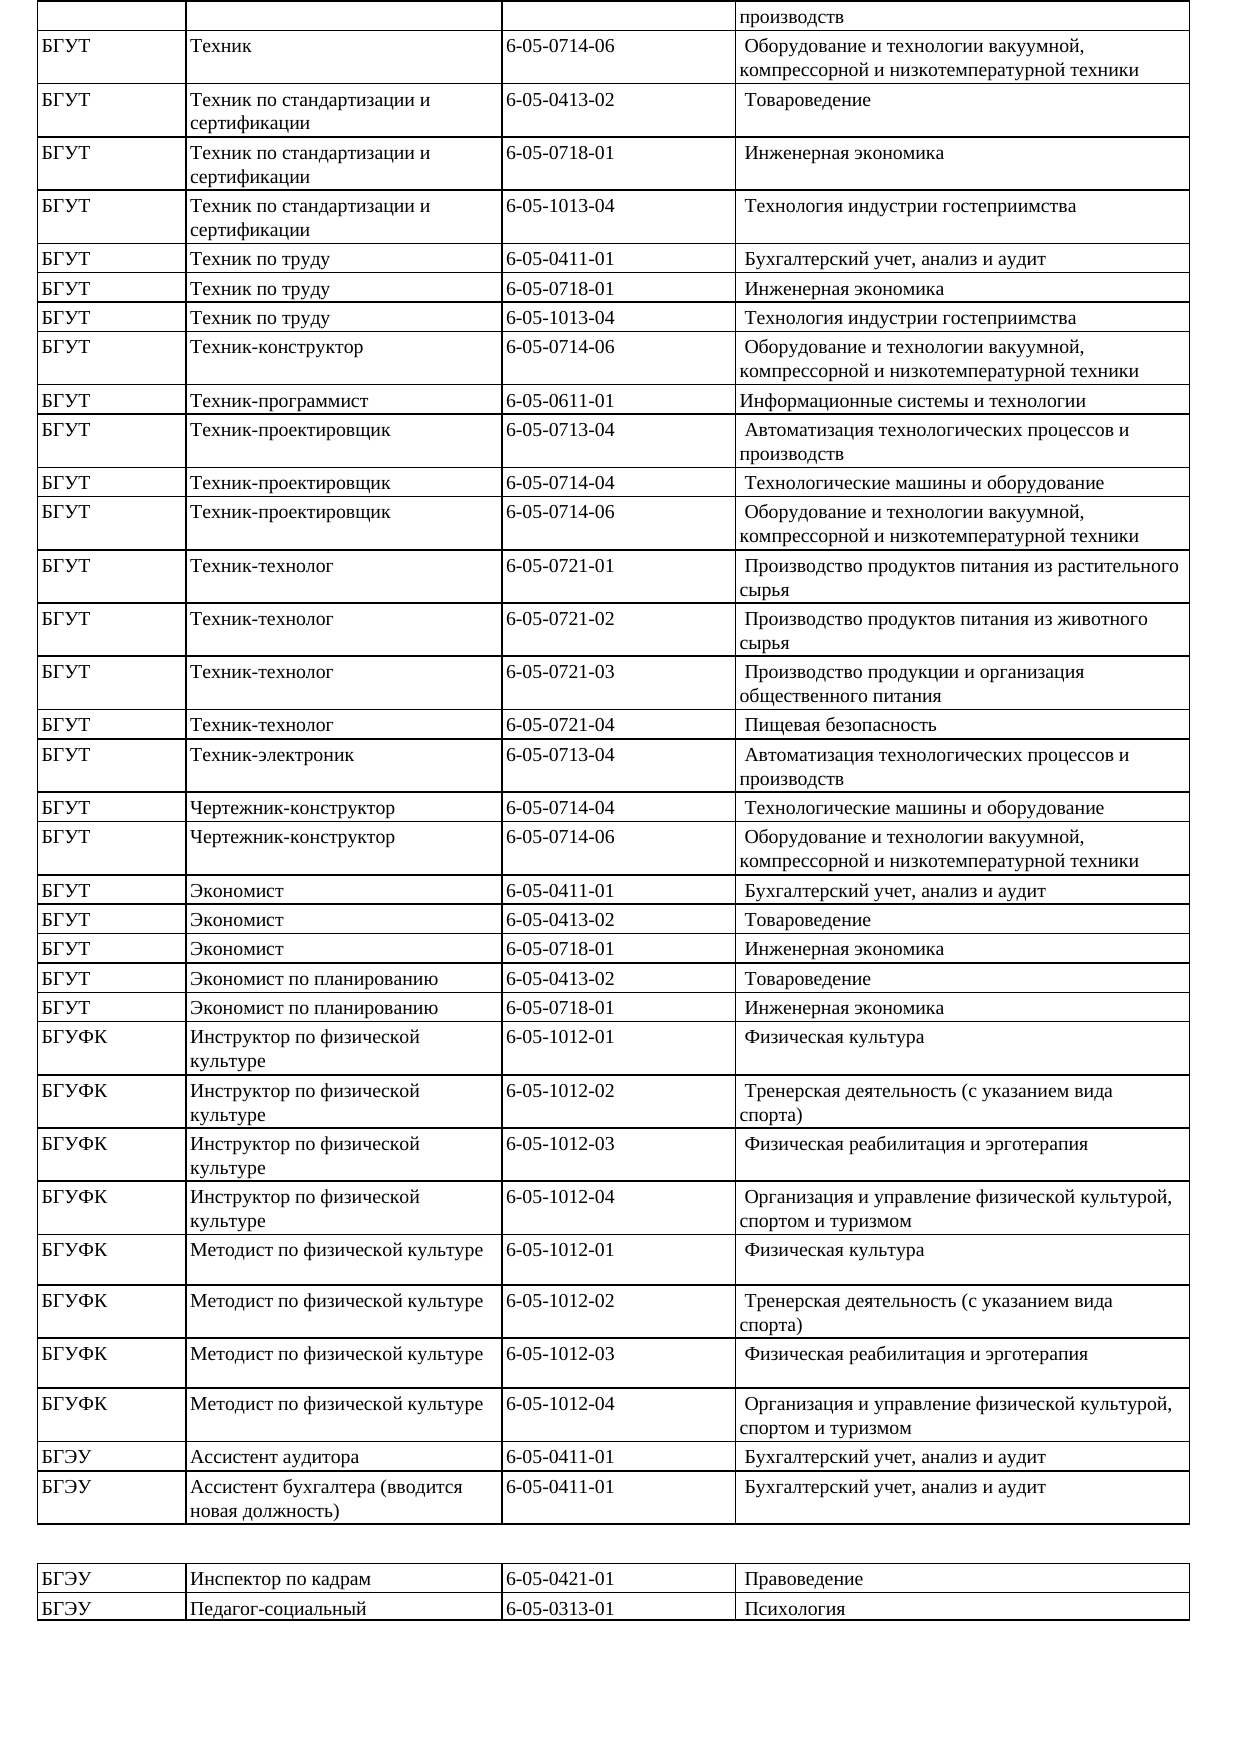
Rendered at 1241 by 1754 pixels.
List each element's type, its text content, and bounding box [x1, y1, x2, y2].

table_cell 6-05-1012-02 [503, 1286, 735, 1337]
table_cell БГУТ [38, 244, 185, 272]
table_cell Чертежник-конструктор [187, 822, 501, 874]
table_cell БГЭУ [38, 1442, 185, 1470]
table_cell Педагог-социальный [187, 1593, 501, 1619]
table_cell Физическая реабилитация и эрготерапия [736, 1339, 1189, 1387]
table_cell Бухгалтерский учет, анализ и аудит [736, 876, 1189, 903]
table_cell Техник по труду [187, 303, 501, 331]
table_cell БГУТ [38, 385, 185, 413]
table_cell Техник по стандартизации и сертификации [187, 84, 501, 136]
table_cell Техник-программист [187, 385, 501, 413]
table_cell Автоматизация технологических процессов и производств [736, 415, 1189, 466]
table_header Инспектор по кадрам [187, 1564, 501, 1592]
table_cell 6-05-1012-04 [503, 1389, 735, 1441]
table_cell 6-05-1012-01 [503, 1235, 735, 1284]
table_cell Физическая реабилитация и эрготерапия [736, 1129, 1189, 1180]
table_cell Экономист [187, 934, 501, 962]
table_cell Производство продукции и организация общественного питания [736, 657, 1189, 709]
table_cell 6-05-0411-01 [503, 1472, 735, 1523]
table_cell 6-05-0713-04 [503, 740, 735, 791]
table_cell Товароведение [736, 84, 1189, 136]
table_cell Оборудование и технологии вакуумной, компрессорной и низкотемпературной техники [736, 31, 1189, 83]
table_cell 6-05-0714-06 [503, 31, 735, 83]
table_cell БГЭУ [38, 1593, 185, 1619]
table_cell 6-05-0413-02 [503, 964, 735, 991]
table_header БГЭУ [38, 1564, 185, 1592]
table_cell БГУФК [38, 1182, 185, 1234]
table_cell 6-05-0721-04 [503, 710, 735, 738]
table_cell 6-05-0718-01 [503, 934, 735, 962]
table_cell Организация и управление физической культурой, спортом и туризмом [736, 1389, 1189, 1441]
table_cell Инженерная экономика [736, 934, 1189, 962]
table_cell Техник-проектировщик [187, 468, 501, 496]
table_cell Оборудование и технологии вакуумной, компрессорной и низкотемпературной техники [736, 497, 1189, 549]
table_cell Тренерская деятельность (с указанием вида спорта) [736, 1286, 1189, 1337]
table_cell Техник-проектировщик [187, 497, 501, 549]
table_cell Производство продуктов питания из растительного сырья [736, 551, 1189, 602]
table_cell 6-05-0714-06 [503, 822, 735, 874]
table_cell 6-05-1012-03 [503, 1129, 735, 1180]
table_cell 6-05-0721-03 [503, 657, 735, 709]
table_cell 6-05-0411-01 [503, 876, 735, 903]
table_cell Физическая культура [736, 1235, 1189, 1284]
table_cell 6-05-0718-01 [503, 138, 735, 189]
table_cell БГУТ [38, 84, 185, 136]
table_cell Технологические машины и оборудование [736, 793, 1189, 821]
table_cell БГУТ [38, 497, 185, 549]
table_cell БГУТ [38, 303, 185, 331]
table_cell Техник [187, 31, 501, 83]
table_cell Техник-проектировщик [187, 415, 501, 466]
table_header Правоведение [736, 1564, 1189, 1592]
table_cell Товароведение [736, 964, 1189, 991]
table_cell БГУТ [38, 604, 185, 655]
table_cell БГУТ [38, 993, 185, 1021]
table_cell Инженерная экономика [736, 138, 1189, 189]
table_cell Техник-конструктор [187, 332, 501, 384]
table_cell Оборудование и технологии вакуумной, компрессорной и низкотемпературной техники [736, 332, 1189, 384]
table_cell Производство продуктов питания из животного сырья [736, 604, 1189, 655]
table_cell Чертежник-конструктор [187, 793, 501, 821]
table_cell 6-05-0313-01 [503, 1593, 735, 1619]
table_cell Инженерная экономика [736, 993, 1189, 1021]
table_cell Тренерская деятельность (с указанием вида спорта) [736, 1076, 1189, 1127]
table_cell Ассистент аудитора [187, 1442, 501, 1470]
table_cell БГУТ [38, 793, 185, 821]
table_cell БГУФК [38, 1235, 185, 1284]
table_cell Ассистент бухгалтера (вводится новая должность) [187, 1472, 501, 1523]
table_cell 6-05-1013-04 [503, 191, 735, 242]
table_cell БГУТ [38, 332, 185, 384]
table_cell Экономист по планированию [187, 993, 501, 1021]
table_cell Автоматизация технологических процессов и производств [736, 740, 1189, 791]
table_cell Техник по стандартизации и сертификации [187, 138, 501, 189]
table_cell Товароведение [736, 905, 1189, 933]
table_cell Методист по физической культуре [187, 1389, 501, 1441]
table_cell [187, 2, 501, 29]
table_cell Организация и управление физической культурой, спортом и туризмом [736, 1182, 1189, 1234]
table_cell Экономист [187, 905, 501, 933]
table_cell Бухгалтерский учет, анализ и аудит [736, 1442, 1189, 1470]
table_cell БГУТ [38, 876, 185, 903]
table_cell БГУТ [38, 822, 185, 874]
table_cell Техник-технолог [187, 604, 501, 655]
table_cell производств [736, 2, 1189, 29]
table_cell Методист по физической культуре [187, 1235, 501, 1284]
table_cell БГУТ [38, 191, 185, 242]
table_cell БГУФК [38, 1129, 185, 1180]
table_cell 6-05-0411-01 [503, 244, 735, 272]
table_cell 6-05-0721-01 [503, 551, 735, 602]
table_cell Оборудование и технологии вакуумной, компрессорной и низкотемпературной техники [736, 822, 1189, 874]
table_cell Методист по физической культуре [187, 1339, 501, 1387]
table_cell БГУТ [38, 138, 185, 189]
table_cell 6-05-0721-02 [503, 604, 735, 655]
table_cell БГУТ [38, 905, 185, 933]
table_cell 6-05-0718-01 [503, 993, 735, 1021]
table_cell 6-05-0713-04 [503, 415, 735, 466]
table_cell 6-05-0714-06 [503, 497, 735, 549]
table_cell 6-05-0611-01 [503, 385, 735, 413]
table_cell Инструктор по физической культуре [187, 1182, 501, 1234]
table_cell БГУТ [38, 934, 185, 962]
table_cell Информационные системы и технологии [736, 385, 1189, 413]
table_cell Техник-технолог [187, 657, 501, 709]
table_cell БГЭУ [38, 1472, 185, 1523]
table_cell Инструктор по физической культуре [187, 1022, 501, 1074]
table_cell БГУФК [38, 1389, 185, 1441]
table_cell Техник-технолог [187, 710, 501, 738]
table_cell БГУТ [38, 657, 185, 709]
table_cell Техник по труду [187, 244, 501, 272]
table_cell 6-05-1012-02 [503, 1076, 735, 1127]
table_cell Технология индустрии гостеприимства [736, 191, 1189, 242]
table_cell Бухгалтерский учет, анализ и аудит [736, 1472, 1189, 1523]
table_cell 6-05-0714-04 [503, 793, 735, 821]
table_cell Методист по физической культуре [187, 1286, 501, 1337]
table_cell БГУТ [38, 964, 185, 991]
table_cell Пищевая безопасность [736, 710, 1189, 738]
table_cell Техник по труду [187, 273, 501, 301]
table_cell Психология [736, 1593, 1189, 1619]
table_cell 6-05-1012-03 [503, 1339, 735, 1387]
table_cell БГУФК [38, 1286, 185, 1337]
table_header 6-05-0421-01 [503, 1564, 735, 1592]
table_cell Инструктор по физической культуре [187, 1076, 501, 1127]
table_cell Экономист по планированию [187, 964, 501, 991]
table_cell 6-05-0714-04 [503, 468, 735, 496]
table_cell Инженерная экономика [736, 273, 1189, 301]
table_cell Техник-технолог [187, 551, 501, 602]
table_cell 6-05-1012-01 [503, 1022, 735, 1074]
table_cell Бухгалтерский учет, анализ и аудит [736, 244, 1189, 272]
table_cell Технологические машины и оборудование [736, 468, 1189, 496]
table_cell БГУТ [38, 468, 185, 496]
table_cell [503, 2, 735, 29]
table_cell Техник-электроник [187, 740, 501, 791]
table_cell Физическая культура [736, 1022, 1189, 1074]
table_cell 6-05-1012-04 [503, 1182, 735, 1234]
table_cell БГУТ [38, 551, 185, 602]
table_cell БГУТ [38, 740, 185, 791]
table_cell БГУТ [38, 273, 185, 301]
table_cell Технология индустрии гостеприимства [736, 303, 1189, 331]
table_cell Техник по стандартизации и сертификации [187, 191, 501, 242]
table_cell 6-05-0413-02 [503, 905, 735, 933]
table_cell БГУФК [38, 1339, 185, 1387]
table_cell 6-05-0413-02 [503, 84, 735, 136]
table_cell БГУТ [38, 31, 185, 83]
table_cell 6-05-0714-06 [503, 332, 735, 384]
table_cell БГУТ [38, 415, 185, 466]
table_cell 6-05-0718-01 [503, 273, 735, 301]
table_cell БГУТ [38, 710, 185, 738]
table_cell 6-05-1013-04 [503, 303, 735, 331]
table_cell БГУФК [38, 1076, 185, 1127]
table_cell БГУФК [38, 1022, 185, 1074]
table_cell 6-05-0411-01 [503, 1442, 735, 1470]
table_cell Экономист [187, 876, 501, 903]
table_cell [38, 2, 185, 29]
table_cell Инструктор по физической культуре [187, 1129, 501, 1180]
